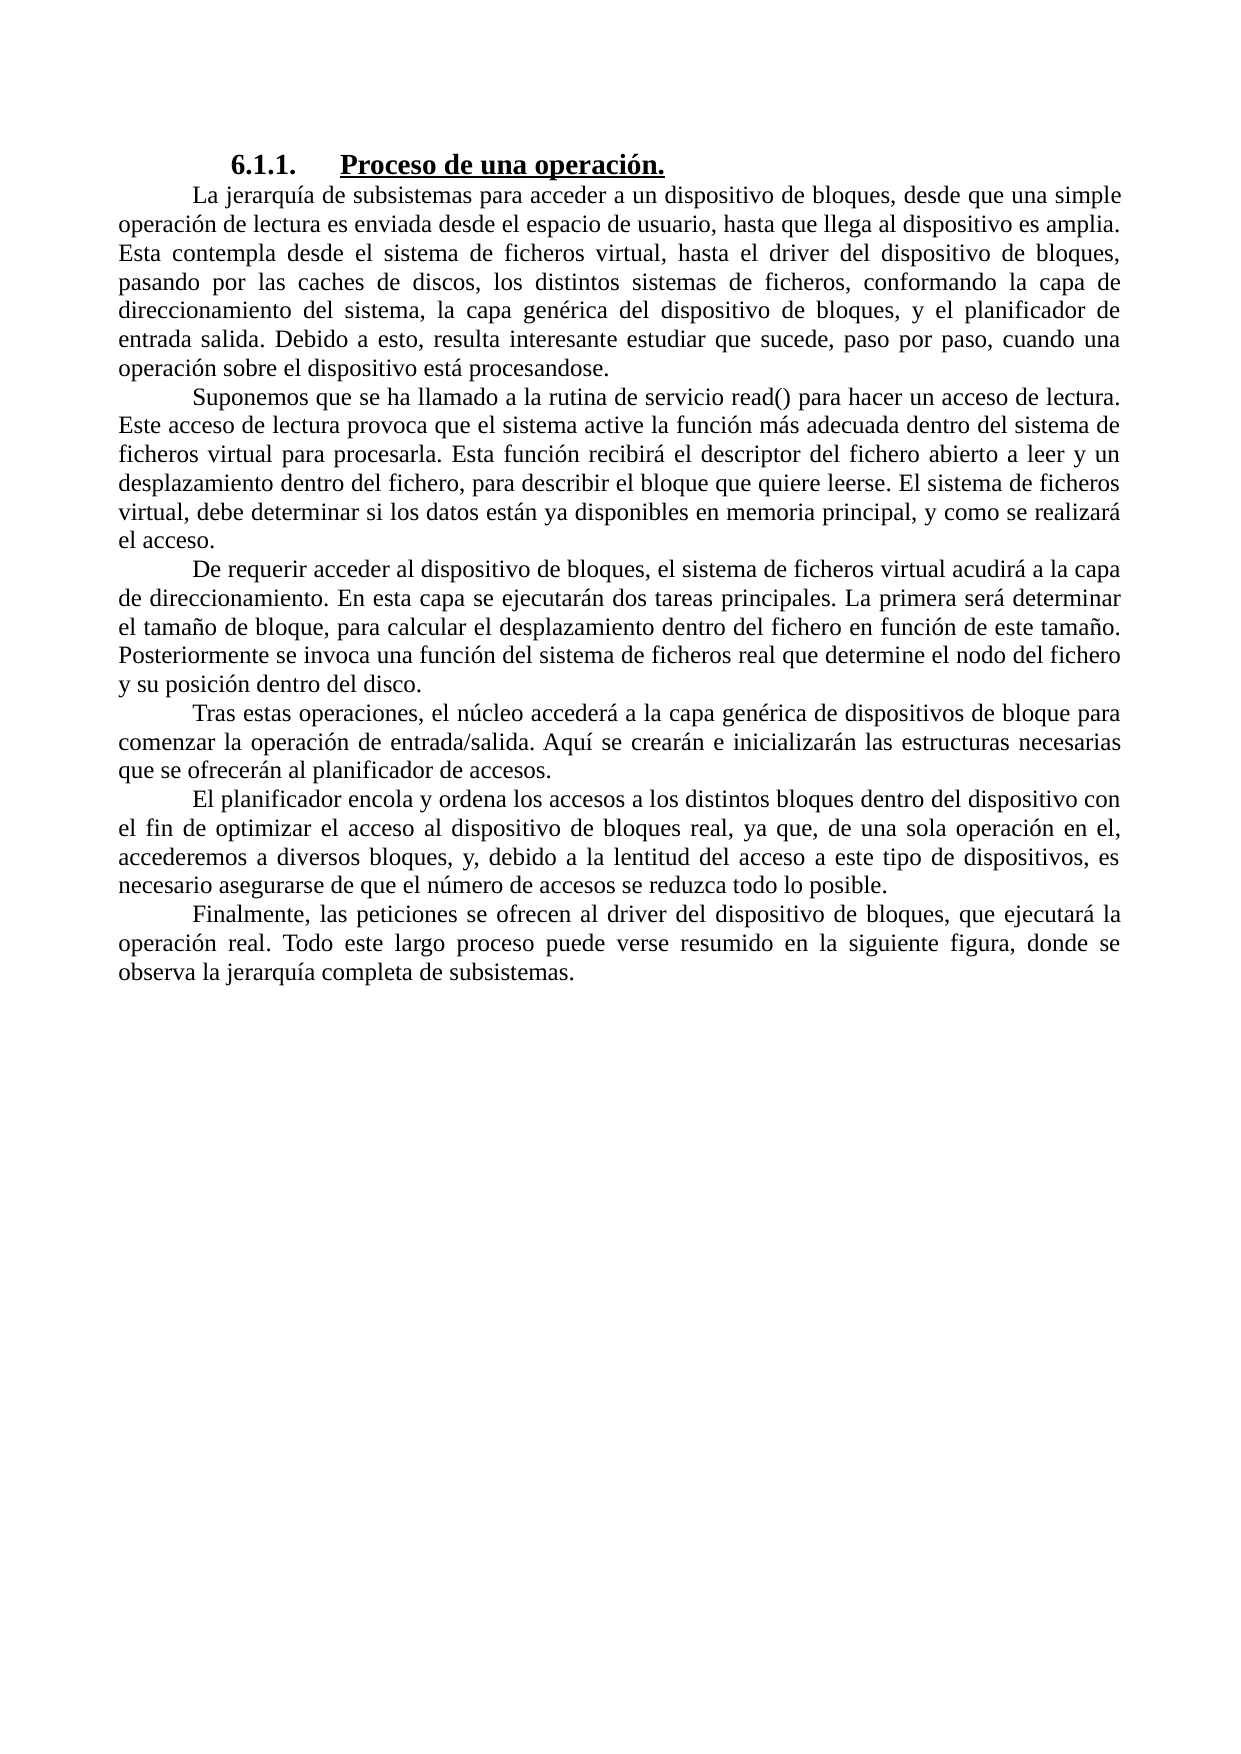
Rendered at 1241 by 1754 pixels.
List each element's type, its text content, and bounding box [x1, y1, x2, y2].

text Suponemos que se ha llamado a la rutina de servicio read() para hacer un acceso de lectura. Este acceso de lectura provoca que el sistema active la función más adecuada dentro del sistema de ficheros virtual para procesarla. Esta función recibirá el descriptor del fichero abierto a leer y un desplazamiento dentro del fichero, para describir el bloque que quiere leerse. El sistema de ficheros virtual, debe determinar si los datos están ya disponibles en memoria principal, y como se realizará el acceso. [118, 382, 1122, 554]
list Proceso de una operación. [231, 147, 1122, 180]
text De requerir acceder al dispositivo de bloques, el sistema de ficheros virtual acudirá a la capa de direccionamiento. En esta capa se ejecutarán dos tareas principales. La primera será determinar el tamaño de bloque, para calcular el desplazamiento dentro del fichero en función de este tamaño. Posteriormente se invoca una función del sistema de ficheros real que determine el nodo del fichero y su posición dentro del disco. [118, 554, 1122, 698]
text Tras estas operaciones, el núcleo accederá a la capa genérica de dispositivos de bloque para comenzar la operación de entrada/salida. Aquí se crearán e inicializarán las estructuras necesarias que se ofrecerán al planificador de accesos. [118, 698, 1122, 784]
text La jerarquía de subsistemas para acceder a un dispositivo de bloques, desde que una simple operación de lectura es enviada desde el espacio de usuario, hasta que llega al dispositivo es amplia. Esta contempla desde el sistema de ficheros virtual, hasta el driver del dispositivo de bloques, pasando por las caches de discos, los distintos sistemas de ficheros, conformando la capa de direccionamiento del sistema, la capa genérica del dispositivo de bloques, y el planificador de entrada salida. Debido a esto, resulta interesante estudiar que sucede, paso por paso, cuando una operación sobre el dispositivo está procesandose. [118, 180, 1122, 382]
text El planificador encola y ordena los accesos a los distintos bloques dentro del dispositivo con el fin de optimizar el acceso al dispositivo de bloques real, ya que, de una sola operación en el, accederemos a diversos bloques, y, debido a la lentitud del acceso a este tipo de dispositivos, es necesario asegurarse de que el número de accesos se reduzca todo lo posible. [118, 784, 1122, 899]
text Finalmente, las peticiones se ofrecen al driver del dispositivo de bloques, que ejecutará la operación real. Todo este largo proceso puede verse resumido en la siguiente figura, donde se observa la jerarquía completa de subsistemas. [118, 899, 1122, 985]
